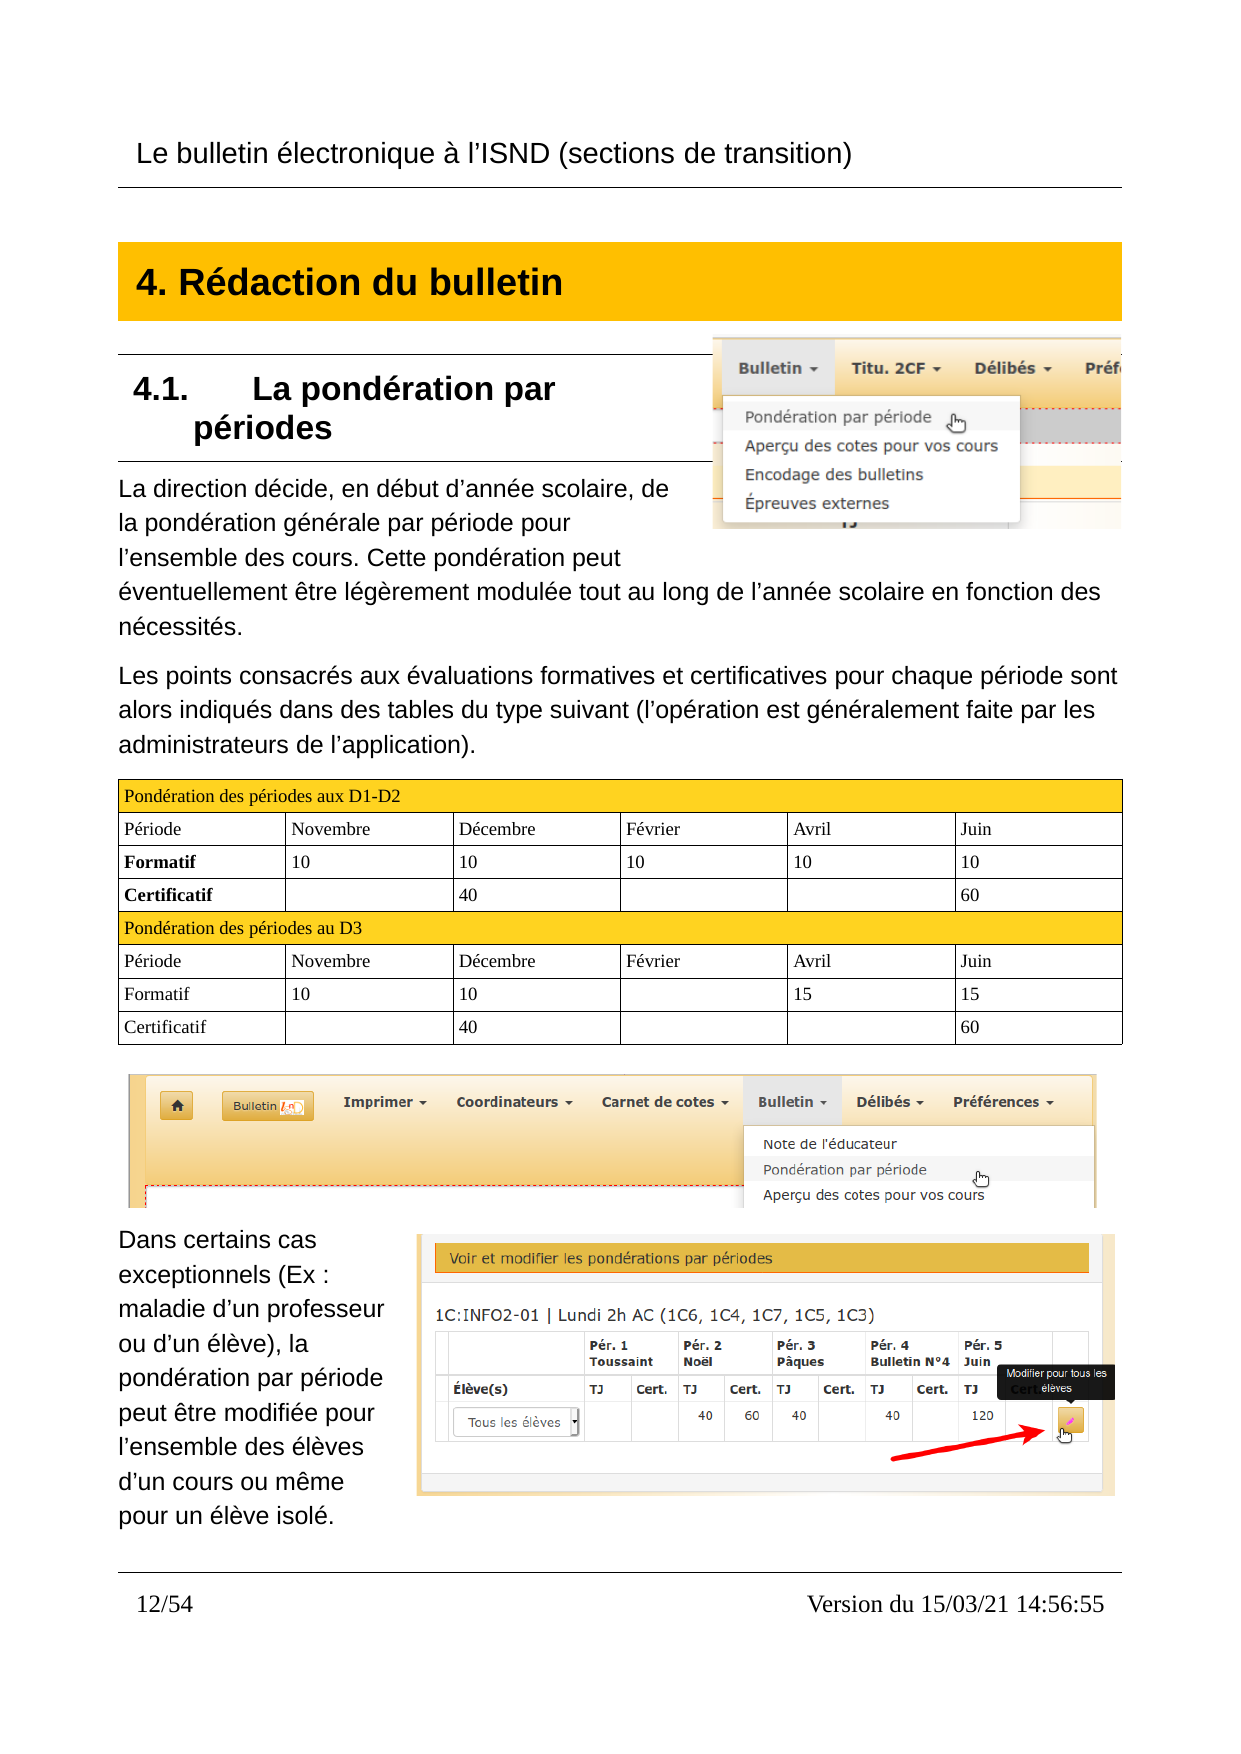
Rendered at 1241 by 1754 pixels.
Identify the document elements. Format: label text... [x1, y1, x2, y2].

table_cell [286, 879, 453, 911]
table_cell 40 [454, 1012, 620, 1044]
table_cell Février [621, 945, 787, 977]
table_cell 10 [286, 846, 453, 878]
subtitle Rédaction du bulletin [118, 242, 1122, 321]
table_cell [621, 1012, 787, 1044]
text Dans certains cas exceptionnels (Ex : maladie d’un professeur ou d’un élève), la pondération par période peut être modifiée pour l’ensemble des élèves d’un cours ou même pour un élève isolé. [118, 1045, 1122, 1530]
table_cell Certificatif [119, 1012, 285, 1044]
table_cell Formatif [119, 846, 285, 878]
table_cell 15 [956, 979, 1122, 1011]
table_cell 60 [956, 1012, 1122, 1044]
table_cell Certificatif [119, 879, 285, 911]
table_cell 10 [454, 979, 620, 1011]
text Les points consacrés aux évaluations formatives et certificatives pour chaque période sont alors indiqués dans des tables du type suivant (l’opération est généralement faite par les administrateurs de l’application). [118, 661, 1122, 758]
picture [416, 1234, 1115, 1496]
table_cell Juin [956, 945, 1122, 977]
table_cell Juin [956, 813, 1122, 845]
picture [712, 334, 1122, 529]
table_cell Période [119, 813, 285, 845]
table_cell Décembre [454, 945, 620, 977]
table_cell [788, 1012, 955, 1044]
picture [128, 1074, 1097, 1208]
table_cell Avril [788, 813, 955, 845]
subtitle La pondération par périodes [118, 355, 712, 461]
table_cell 15 [788, 979, 955, 1011]
table_cell Formatif [119, 979, 285, 1011]
table_cell 10 [788, 846, 955, 878]
table_cell [788, 879, 955, 911]
table_cell 10 [621, 846, 787, 878]
table_cell [286, 1012, 453, 1044]
text La direction décide, en début d’année scolaire, de la pondération générale par période pour l’ensemble des cours. Cette pondération peut éventuellement être légèrement modulée tout au long de l’année scolaire en fonction des nécessités. [118, 474, 1122, 640]
table_cell Novembre [286, 945, 453, 977]
table_cell [621, 979, 787, 1011]
table_cell 60 [956, 879, 1122, 911]
table_cell Novembre [286, 813, 453, 845]
table_cell 10 [454, 846, 620, 878]
table_cell 40 [454, 879, 620, 911]
table_header Pondération des périodes aux D1-D2 [119, 780, 1122, 812]
table_cell 10 [286, 979, 453, 1011]
table_cell Décembre [454, 813, 620, 845]
table_cell Avril [788, 945, 955, 977]
table_cell 10 [956, 846, 1122, 878]
table_header Pondération des périodes au D3 [119, 912, 1122, 944]
table_cell Période [119, 945, 285, 977]
table_cell Février [621, 813, 787, 845]
table_cell [621, 879, 787, 911]
